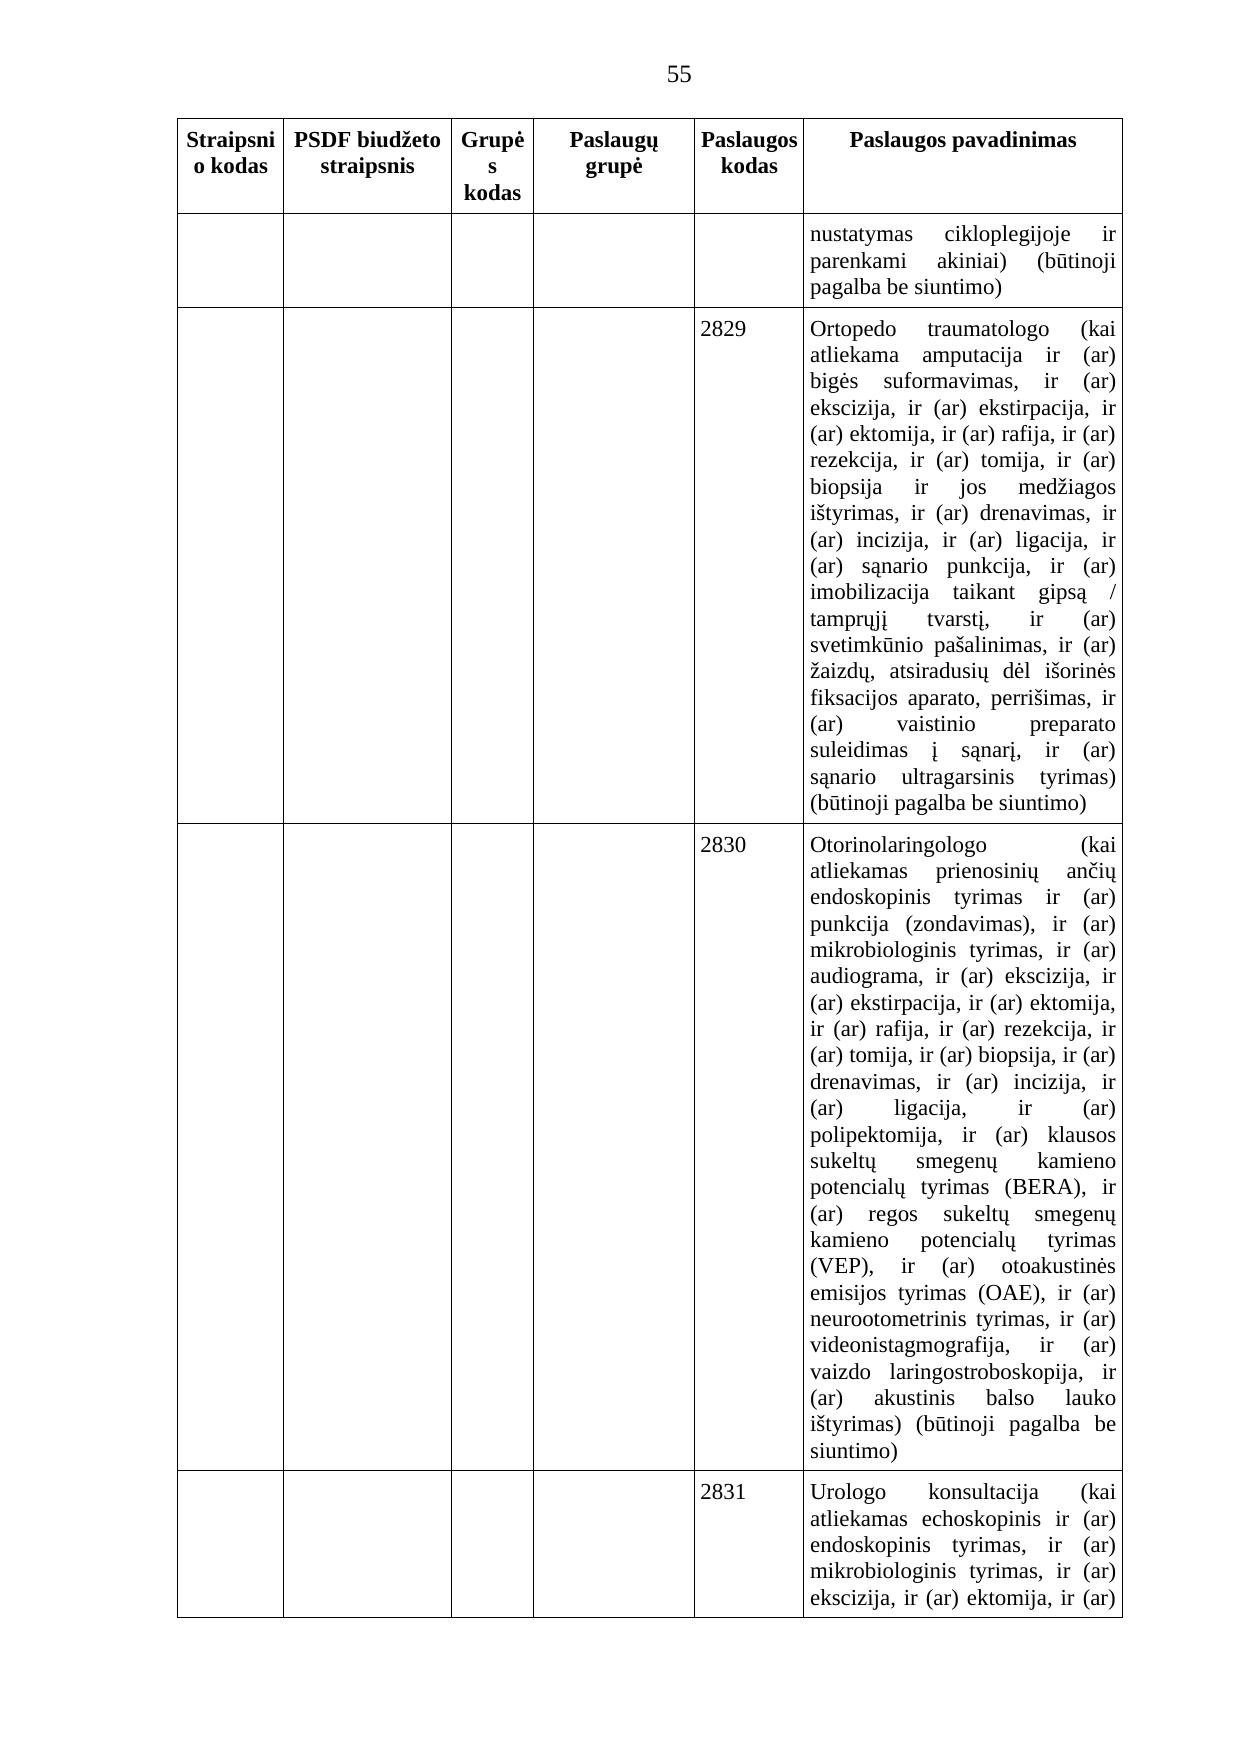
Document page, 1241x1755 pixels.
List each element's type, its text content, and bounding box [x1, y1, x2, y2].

table_cell [452, 1471, 533, 1617]
table_cell [452, 308, 533, 823]
table_cell [534, 214, 694, 307]
table_cell [284, 824, 451, 1470]
table_cell [284, 214, 451, 307]
table_cell Ortopedo traumatologo (kai atliekama amputacija ir (ar) bigės suformavimas, ir (ar) ekscizija, ir (ar) ekstirpacija, ir (ar) ektomija, ir (ar) rafija, ir (ar) rezekcija, ir (ar) tomija, ir (ar) biopsija ir jos medžiagos ištyrimas, ir (ar) drenavimas, ir (ar) incizija, ir (ar) ligacija, ir (ar) sąnario punkcija, ir (ar) imobilizacija taikant gipsą / tamprųjį tvarstį, ir (ar) svetimkūnio pašalinimas, ir (ar) žaizdų, atsiradusių dėl išorinės fiksacijos aparato, perrišimas, ir (ar) vaistinio preparato suleidimas į sąnarį, ir (ar) sąnario ultragarsinis tyrimas) (būtinoji pagalba be siuntimo) [804, 308, 1122, 823]
table_cell 2829 [695, 308, 803, 823]
table_cell [284, 308, 451, 823]
table_cell [534, 1471, 694, 1617]
table_header Paslaugos pavadinimas [804, 119, 1122, 212]
table_cell [452, 214, 533, 307]
table_cell 2831 [695, 1471, 803, 1617]
table_cell [534, 824, 694, 1470]
table_cell [695, 214, 803, 307]
table_cell [178, 214, 283, 307]
table_header Grupės kodas [452, 119, 533, 212]
table_cell 2830 [695, 824, 803, 1470]
table_cell [178, 308, 283, 823]
table_header Straipsnio kodas [178, 119, 283, 212]
table_cell Otorinolaringologo (kai atliekamas prienosinių ančių endoskopinis tyrimas ir (ar) punkcija (zondavimas), ir (ar) mikrobiologinis tyrimas, ir (ar) audiograma, ir (ar) ekscizija, ir (ar) ekstirpacija, ir (ar) ektomija, ir (ar) rafija, ir (ar) rezekcija, ir (ar) tomija, ir (ar) biopsija, ir (ar) drenavimas, ir (ar) incizija, ir (ar) ligacija, ir (ar) polipektomija, ir (ar) klausos sukeltų smegenų kamieno potencialų tyrimas (BERA), ir (ar) regos sukeltų smegenų kamieno potencialų tyrimas (VEP), ir (ar) otoakustinės emisijos tyrimas (OAE), ir (ar) neurootometrinis tyrimas, ir (ar) videonistagmografija, ir (ar) vaizdo laringostroboskopija, ir (ar) akustinis balso lauko ištyrimas) (būtinoji pagalba be siuntimo) [804, 824, 1122, 1470]
table_cell nustatymas cikloplegijoje ir parenkami akiniai) (būtinoji pagalba be siuntimo) [804, 214, 1122, 307]
table_header PSDF biudžeto straipsnis [284, 119, 451, 212]
table_cell Urologo konsultacija (kai atliekamas echoskopinis ir (ar) endoskopinis tyrimas, ir (ar) mikrobiologinis tyrimas, ir (ar) ekscizija, ir (ar) ektomija, ir (ar) [804, 1471, 1122, 1617]
table_cell [534, 308, 694, 823]
table_header Paslaugų grupė [534, 119, 694, 212]
table_cell [178, 1471, 283, 1617]
table_cell [452, 824, 533, 1470]
table_cell [284, 1471, 451, 1617]
table_cell [178, 824, 283, 1470]
table_header Paslaugos kodas [695, 119, 803, 212]
